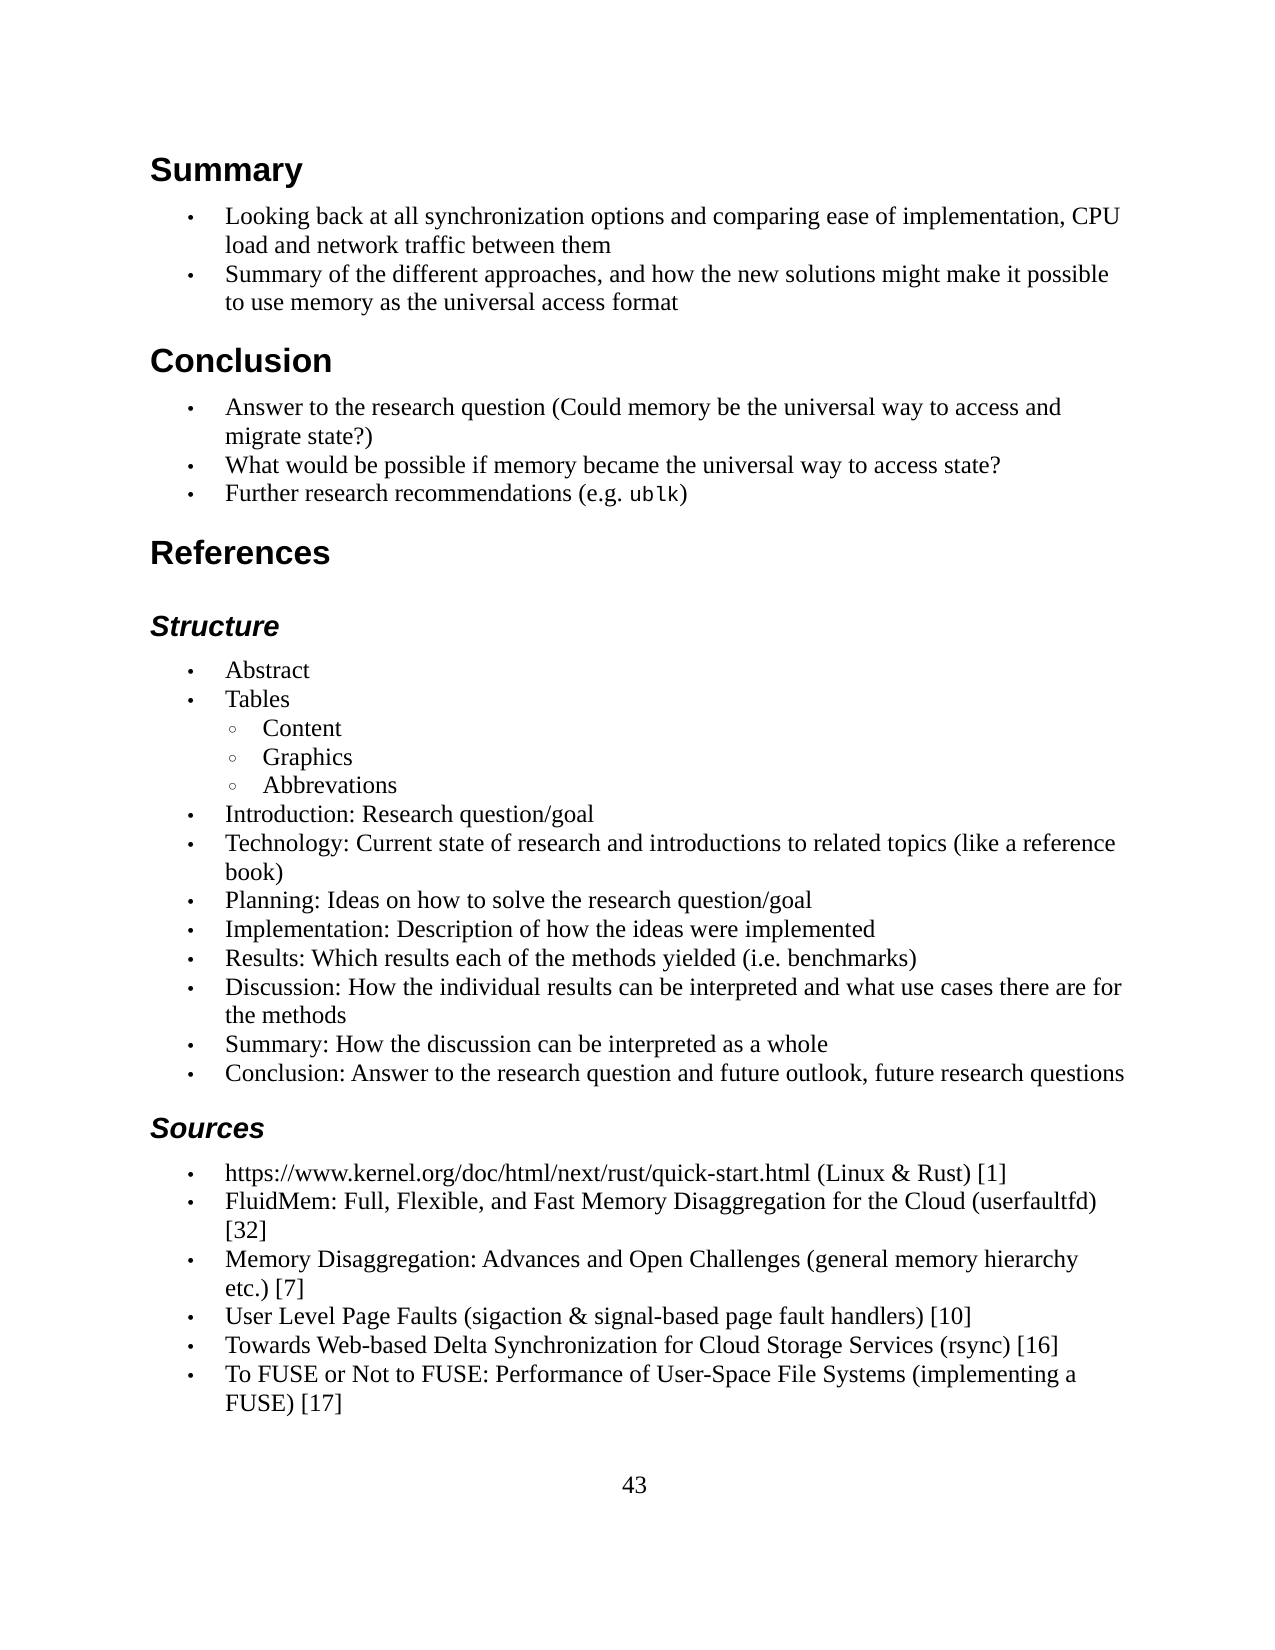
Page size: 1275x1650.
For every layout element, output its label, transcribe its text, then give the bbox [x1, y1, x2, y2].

list Memory Disaggregation: Advances and Open Challenges (general memory hierarchy etc.) [7] [187, 1244, 1125, 1301]
list Discussion: How the individual results can be interpreted and what use cases there are for the methods [187, 972, 1125, 1029]
list Abstract [187, 655, 1125, 684]
subtitle References [150, 533, 1125, 572]
subtitle Summary [150, 150, 1125, 189]
list https://www.kernel.org/doc/html/next/rust/quick-start.html (Linux & Rust) [1] [187, 1158, 1125, 1186]
list Answer to the research question (Could memory be the universal way to access and migrate state?) [187, 392, 1125, 450]
list User Level Page Faults (sigaction & signal-based page fault handlers) [10] [187, 1301, 1125, 1330]
subtitle Sources [150, 1112, 1125, 1145]
list Content [225, 713, 1125, 742]
list Further research recommendations (e.g. ublk) [187, 478, 1125, 508]
list Introduction: Research question/goal [187, 799, 1125, 828]
list Implementation: Description of how the ideas were implemented [187, 914, 1125, 943]
list Results: Which results each of the methods yielded (i.e. benchmarks) [187, 943, 1125, 972]
list What would be possible if memory became the universal way to access state? [187, 450, 1125, 478]
list Towards Web-based Delta Synchronization for Cloud Storage Services (rsync) [16] [187, 1330, 1125, 1359]
list FluidMem: Full, Flexible, and Fast Memory Disaggregation for the Cloud (userfaultfd) [32] [187, 1186, 1125, 1244]
list Summary of the different approaches, and how the new solutions might make it possible to use memory as the universal access format [187, 259, 1125, 316]
list Planning: Ideas on how to solve the research question/goal [187, 885, 1125, 914]
list Graphics [225, 742, 1125, 770]
list Tables [187, 684, 1125, 713]
list Conclusion: Answer to the research question and future outlook, future research questions [187, 1058, 1125, 1087]
subtitle Conclusion [150, 341, 1125, 380]
list Summary: How the discussion can be interpreted as a whole [187, 1029, 1125, 1058]
list Technology: Current state of research and introductions to related topics (like a reference book) [187, 828, 1125, 885]
list To FUSE or Not to FUSE: Performance of User-Space File Systems (implementing a FUSE) [17] [187, 1359, 1125, 1416]
subtitle Structure [150, 609, 1125, 643]
list Looking back at all synchronization options and comparing ease of implementation, CPU load and network traffic between them [187, 201, 1125, 259]
list Abbrevations [225, 770, 1125, 799]
